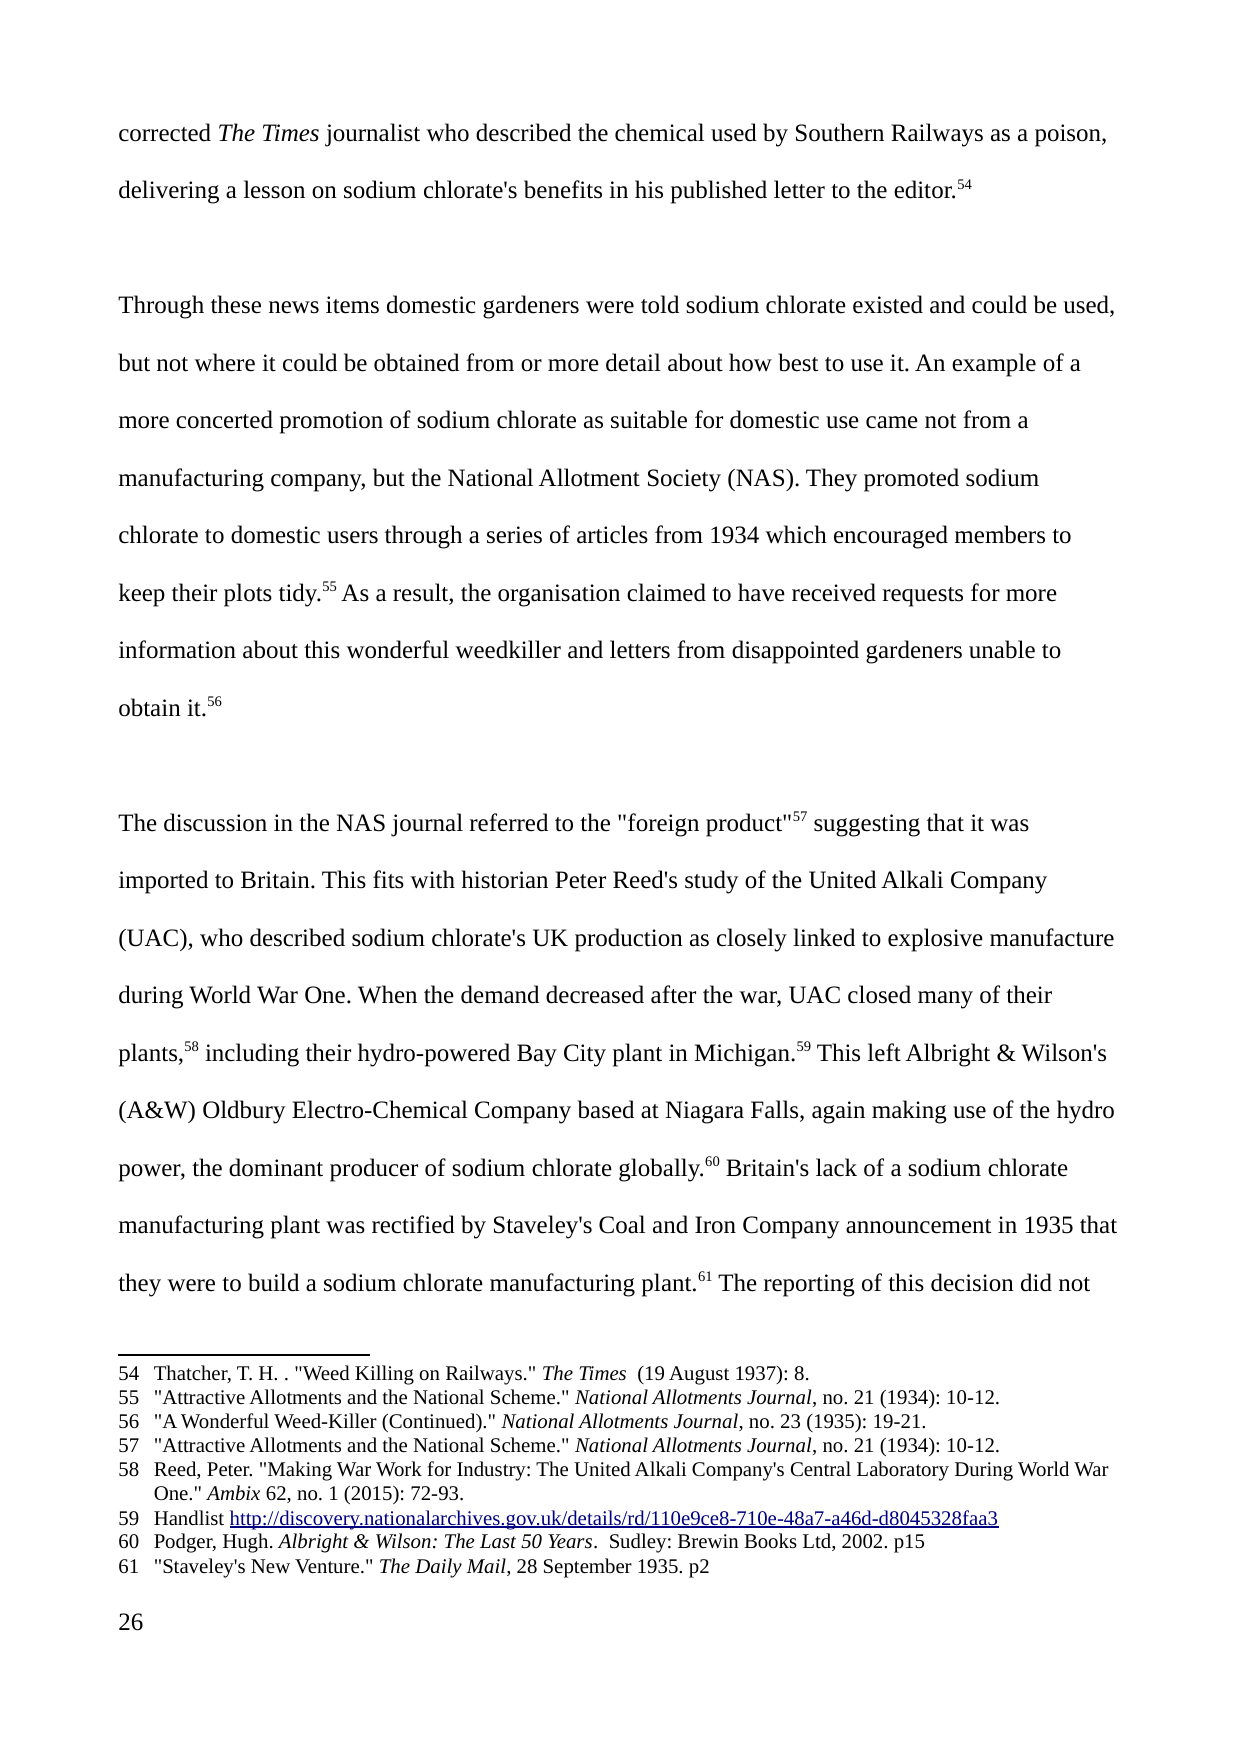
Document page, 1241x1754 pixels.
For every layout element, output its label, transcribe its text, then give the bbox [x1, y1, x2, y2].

text The discussion in the NAS journal referred to the "foreign product" suggesting that it was imported to Britain. This fits with historian Peter Reed's study of the United Alkali Company (UAC), who described sodium chlorate's UK production as closely linked to explosive manufacture during World War One. When the demand decreased after the war, UAC closed many of their plants, including their hydro-powered Bay City plant in Michigan. This left Albright & Wilson's (A&W) Oldbury Electro-Chemical Company based at Niagara Falls, again making use of the hydro power, the dominant producer of sodium chlorate globally. Britain's lack of a sodium chlorate manufacturing plant was rectified by Staveley's Coal and Iron Company announcement in 1935 that they were to build a sodium chlorate manufacturing plant. The reporting of this decision did not [118, 808, 1122, 1297]
text Reed, Peter. "Making War Work for Industry: The United Alkali Company's Central Laboratory During World War One." Ambix 62, no. 1 (2015): 72-93. [118, 1457, 1122, 1505]
text "Attractive Allotments and the National Scheme." National Allotments Journal, no. 21 (1934): 10-12. [118, 1433, 1122, 1457]
text "Staveley's New Venture." The Daily Mail, 28 September 1935. p2 [118, 1553, 1122, 1578]
text Handlist http://discovery.nationalarchives.gov.uk/details/rd/110e9ce8-710e-48a7-a46d-d8045328faa3 [118, 1505, 1122, 1529]
text "Attractive Allotments and the National Scheme." National Allotments Journal, no. 21 (1934): 10-12. [118, 1385, 1122, 1409]
text Thatcher, T. H. . "Weed Killing on Railways." The Times (19 August 1937): 8. [118, 1361, 1122, 1385]
text corrected The Times journalist who described the chemical used by Southern Railways as a poison, delivering a lesson on sodium chlorate's benefits in his published letter to the editor. [118, 118, 1122, 204]
text "A Wonderful Weed-Killer (Continued)." National Allotments Journal, no. 23 (1935): 19-21. [118, 1409, 1122, 1433]
text Through these news items domestic gardeners were told sodium chlorate existed and could be used, but not where it could be obtained from or more detail about how best to use it. An example of a more concerted promotion of sodium chlorate as suitable for domestic use came not from a manufacturing company, but the National Allotment Society (NAS). They promoted sodium chlorate to domestic users through a series of articles from 1934 which encouraged members to keep their plots tidy. As a result, the organisation claimed to have received requests for more information about this wonderful weedkiller and letters from disappointed gardeners unable to obtain it. [118, 291, 1122, 722]
text Podger, Hugh. Albright & Wilson: The Last 50 Years. Sudley: Brewin Books Ltd, 2002. p15 [118, 1529, 1122, 1553]
